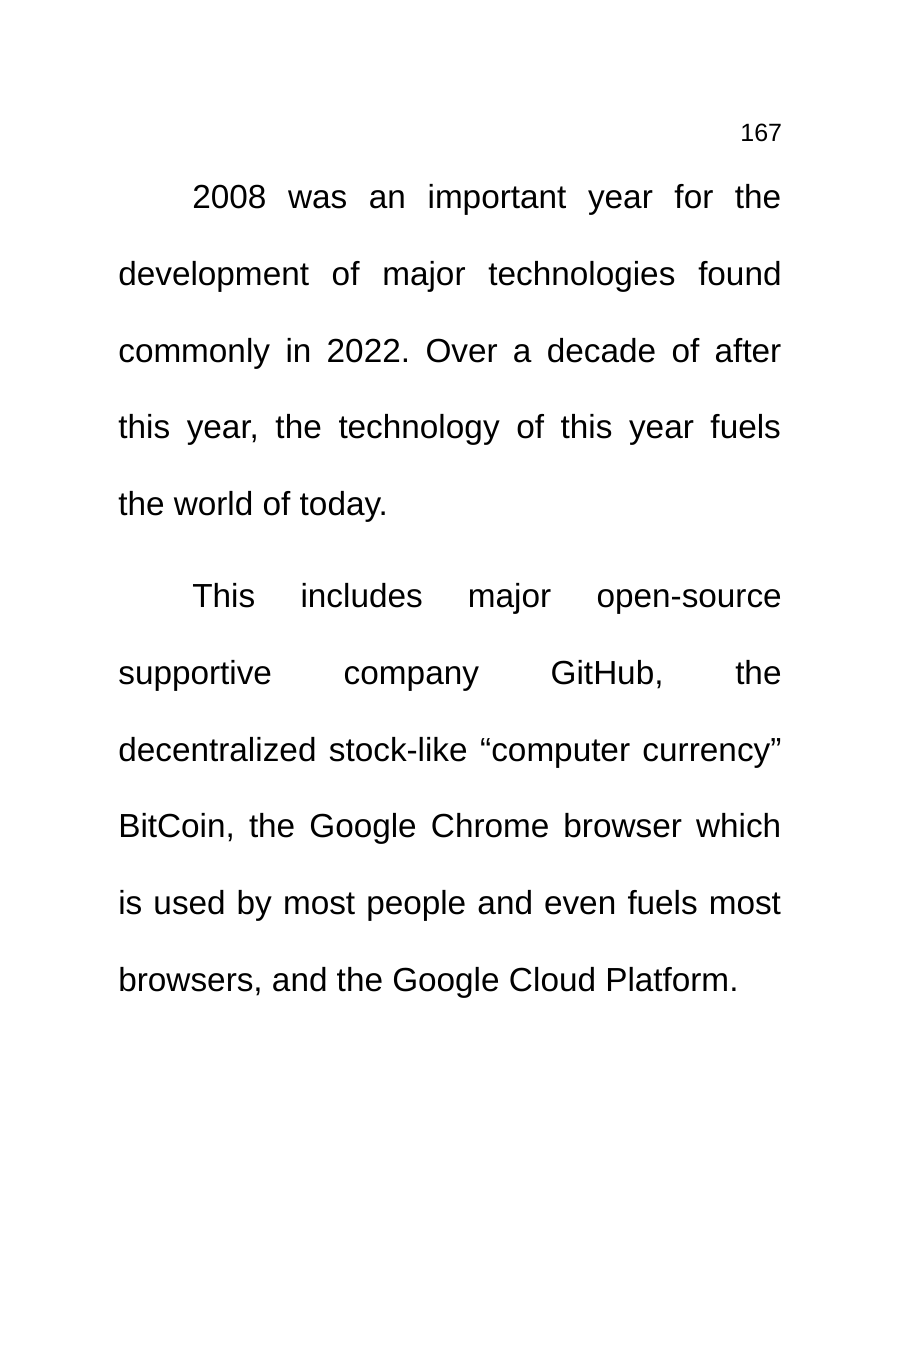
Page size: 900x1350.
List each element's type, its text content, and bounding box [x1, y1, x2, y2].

text This includes major open-source supportive company GitHub, the decentralized stock-like “computer currency” BitCoin, the Google Chrome browser which is used by most people and even fuels most browsers, and the Google Cloud Platform. [118, 576, 782, 999]
text 2008 was an important year for the development of major technologies found commonly in 2022. Over a decade of after this year, the technology of this year fuels the world of today. [118, 177, 782, 523]
